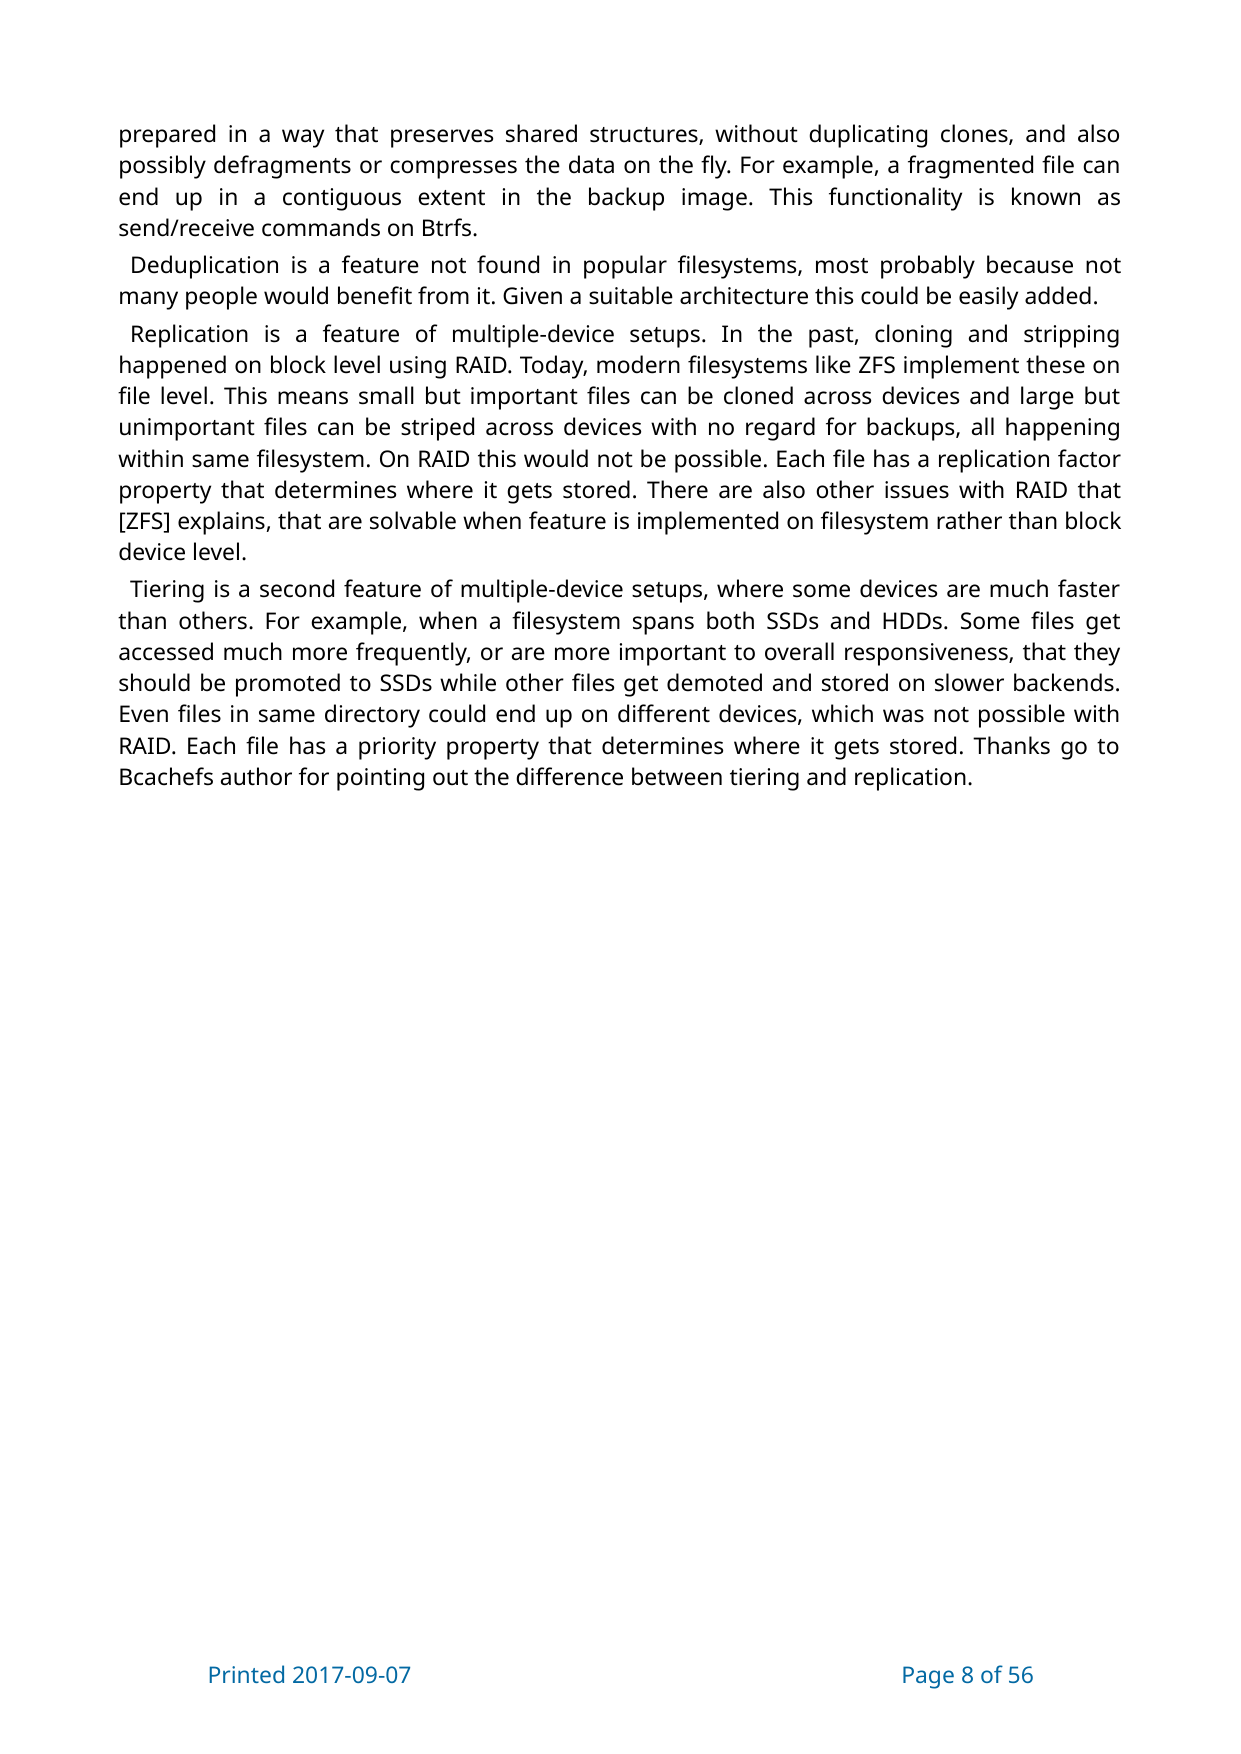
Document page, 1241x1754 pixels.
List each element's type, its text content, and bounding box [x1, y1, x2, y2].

text Replication is a feature of multiple-device setups. In the past, cloning and stripping happened on block level using RAID. Today, modern filesystems like ZFS implement these on file level. This means small but important files can be cloned across devices and large but unimportant files can be striped across devices with no regard for backups, all happening within same filesystem. On RAID this would not be possible. Each file has a replication factor property that determines where it gets stored. There are also other issues with RAID that [ZFS] explains, that are solvable when feature is implemented on filesystem rather than block device level. [118, 317, 1122, 567]
text Tiering is a second feature of multiple-device setups, where some devices are much faster than others. For example, when a filesystem spans both SSDs and HDDs. Some files get accessed much more frequently, or are more important to overall responsiveness, that they should be promoted to SSDs while other files get demoted and stored on slower backends. Even files in same directory could end up on different devices, which was not possible with RAID. Each file has a priority property that determines where it gets stored. Thanks go to Bcachefs author for pointing out the difference between tiering and replication. [118, 573, 1122, 792]
text prepared in a way that preserves shared structures, without duplicating clones, and also possibly defragments or compresses the data on the fly. For example, a fragmented file can end up in a contiguous extent in the backup image. This functionality is known as send/receive commands on Btrfs. [118, 118, 1122, 243]
text Deduplication is a feature not found in popular filesystems, most probably because not many people would benefit from it. Given a suitable architecture this could be easily added. [118, 249, 1122, 312]
